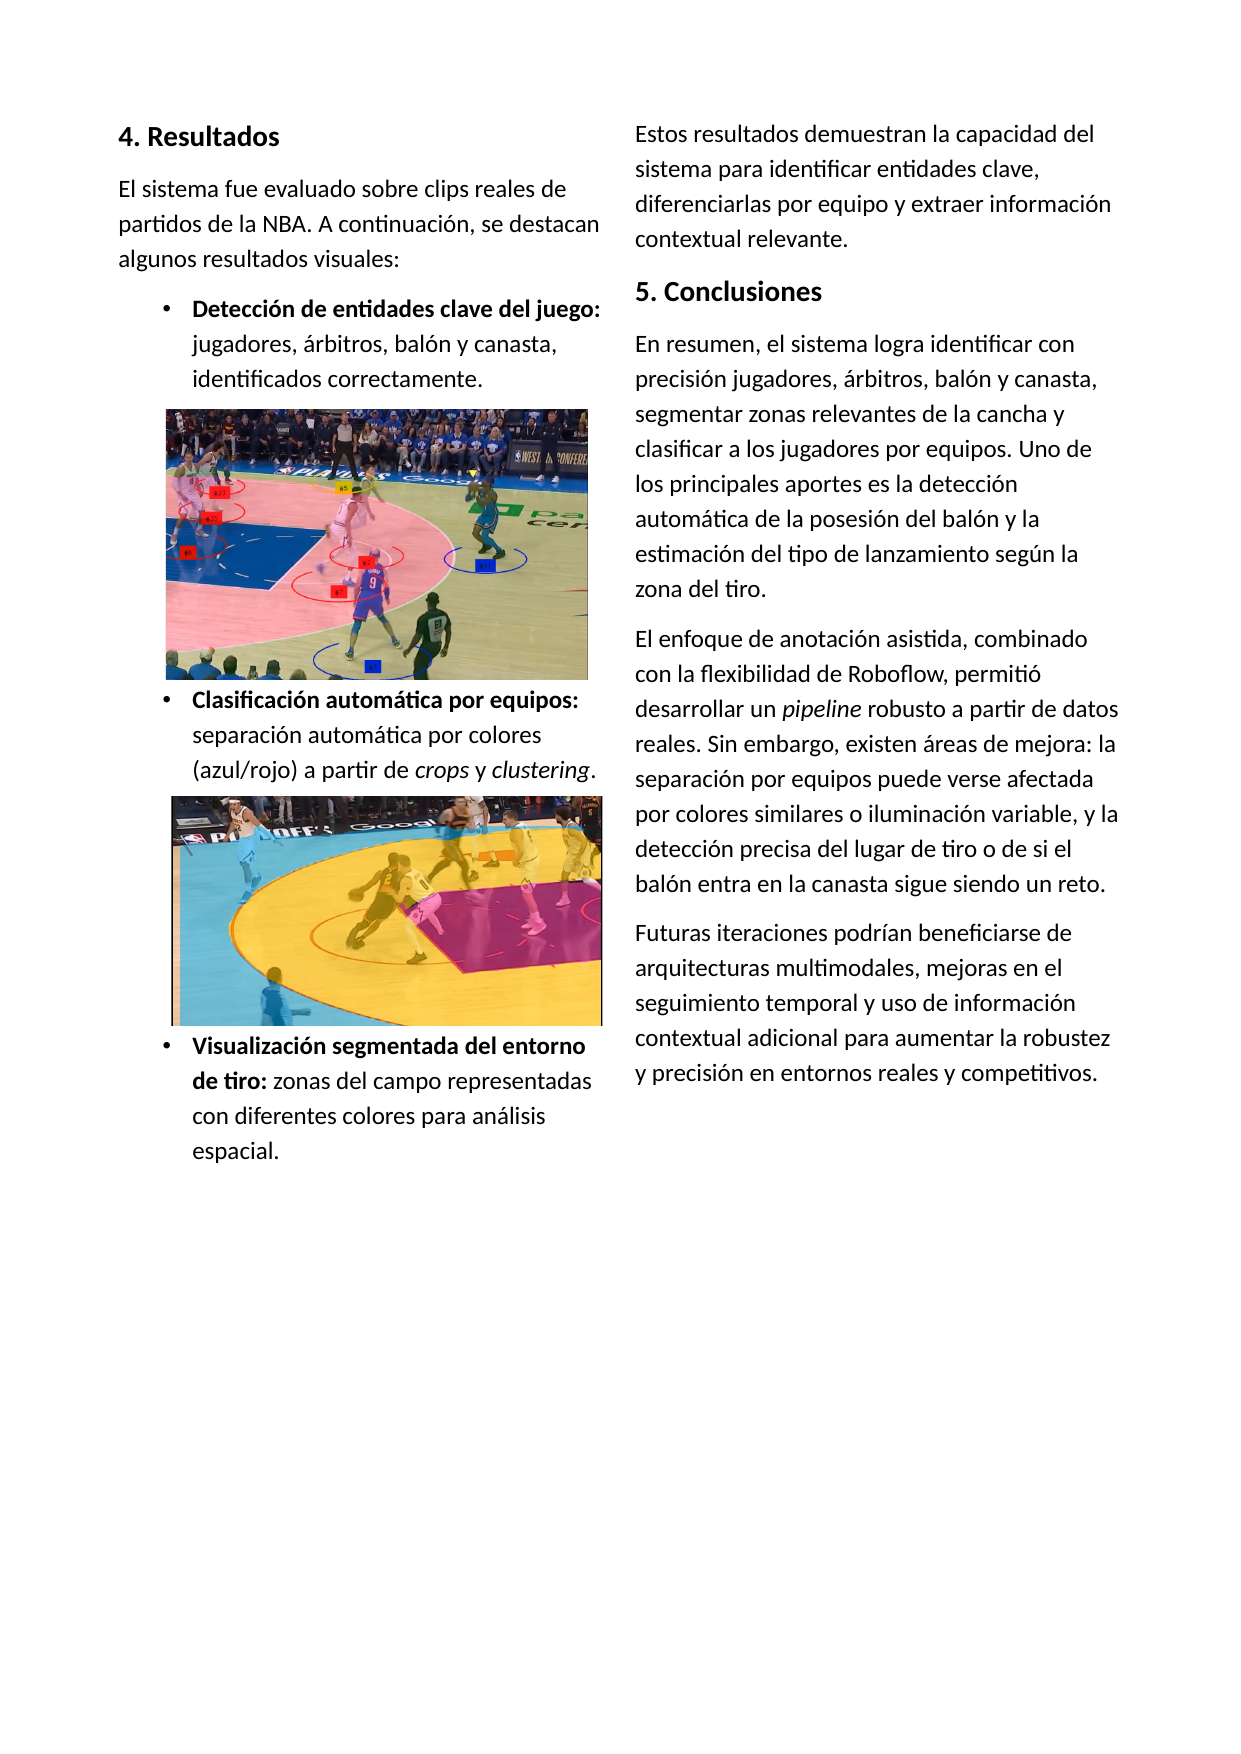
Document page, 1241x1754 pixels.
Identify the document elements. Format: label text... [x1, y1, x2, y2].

list Visualización segmentada del entorno de tiro: zonas del campo representadas con diferentes colores para análisis espacial. [162, 1026, 605, 1165]
text Estos resultados demuestran la capacidad del sistema para identificar entidades clave, diferenciarlas por equipo y extraer información contextual relevante. [635, 118, 1122, 254]
text 4. Resultados [118, 118, 605, 154]
text El sistema fue evaluado sobre clips reales de partidos de la NBA. A continuación, se destacan algunos resultados visuales: [118, 174, 605, 274]
picture [165, 409, 588, 680]
text 5. Conclusiones [635, 273, 1122, 308]
text Futuras iteraciones podrían beneficiarse de arquitecturas multimodales, mejoras en el seguimiento temporal y uso de información contextual adicional para aumentar la robustez y precisión en entornos reales y competitivos. [635, 917, 1122, 1088]
list Detección de entidades clave del juego: jugadores, árbitros, balón y canasta, identificados correctamente. [162, 293, 605, 394]
picture [171, 796, 603, 1026]
text En resumen, el sistema logra identificar con precisión jugadores, árbitros, balón y canasta, segmentar zonas relevantes de la cancha y clasificar a los jugadores por equipos. Uno de los principales aportes es la detección automática de la posesión del balón y la estimación del tipo de lanzamiento según la zona del tiro. [635, 328, 1122, 604]
text El enfoque de anotación asistida, combinado con la flexibilidad de Roboflow, permitió desarrollar un pipeline robusto a partir de datos reales. Sin embargo, existen áreas de mejora: la separación por equipos puede verse afectada por colores similares o iluminación variable, y la detección precisa del lugar de tiro o de si el balón entra en la canasta sigue siendo un reto. [635, 623, 1122, 898]
list Clasificación automática por equipos: separación automática por colores (azul/rojo) a partir de crops y clustering. [162, 680, 605, 784]
